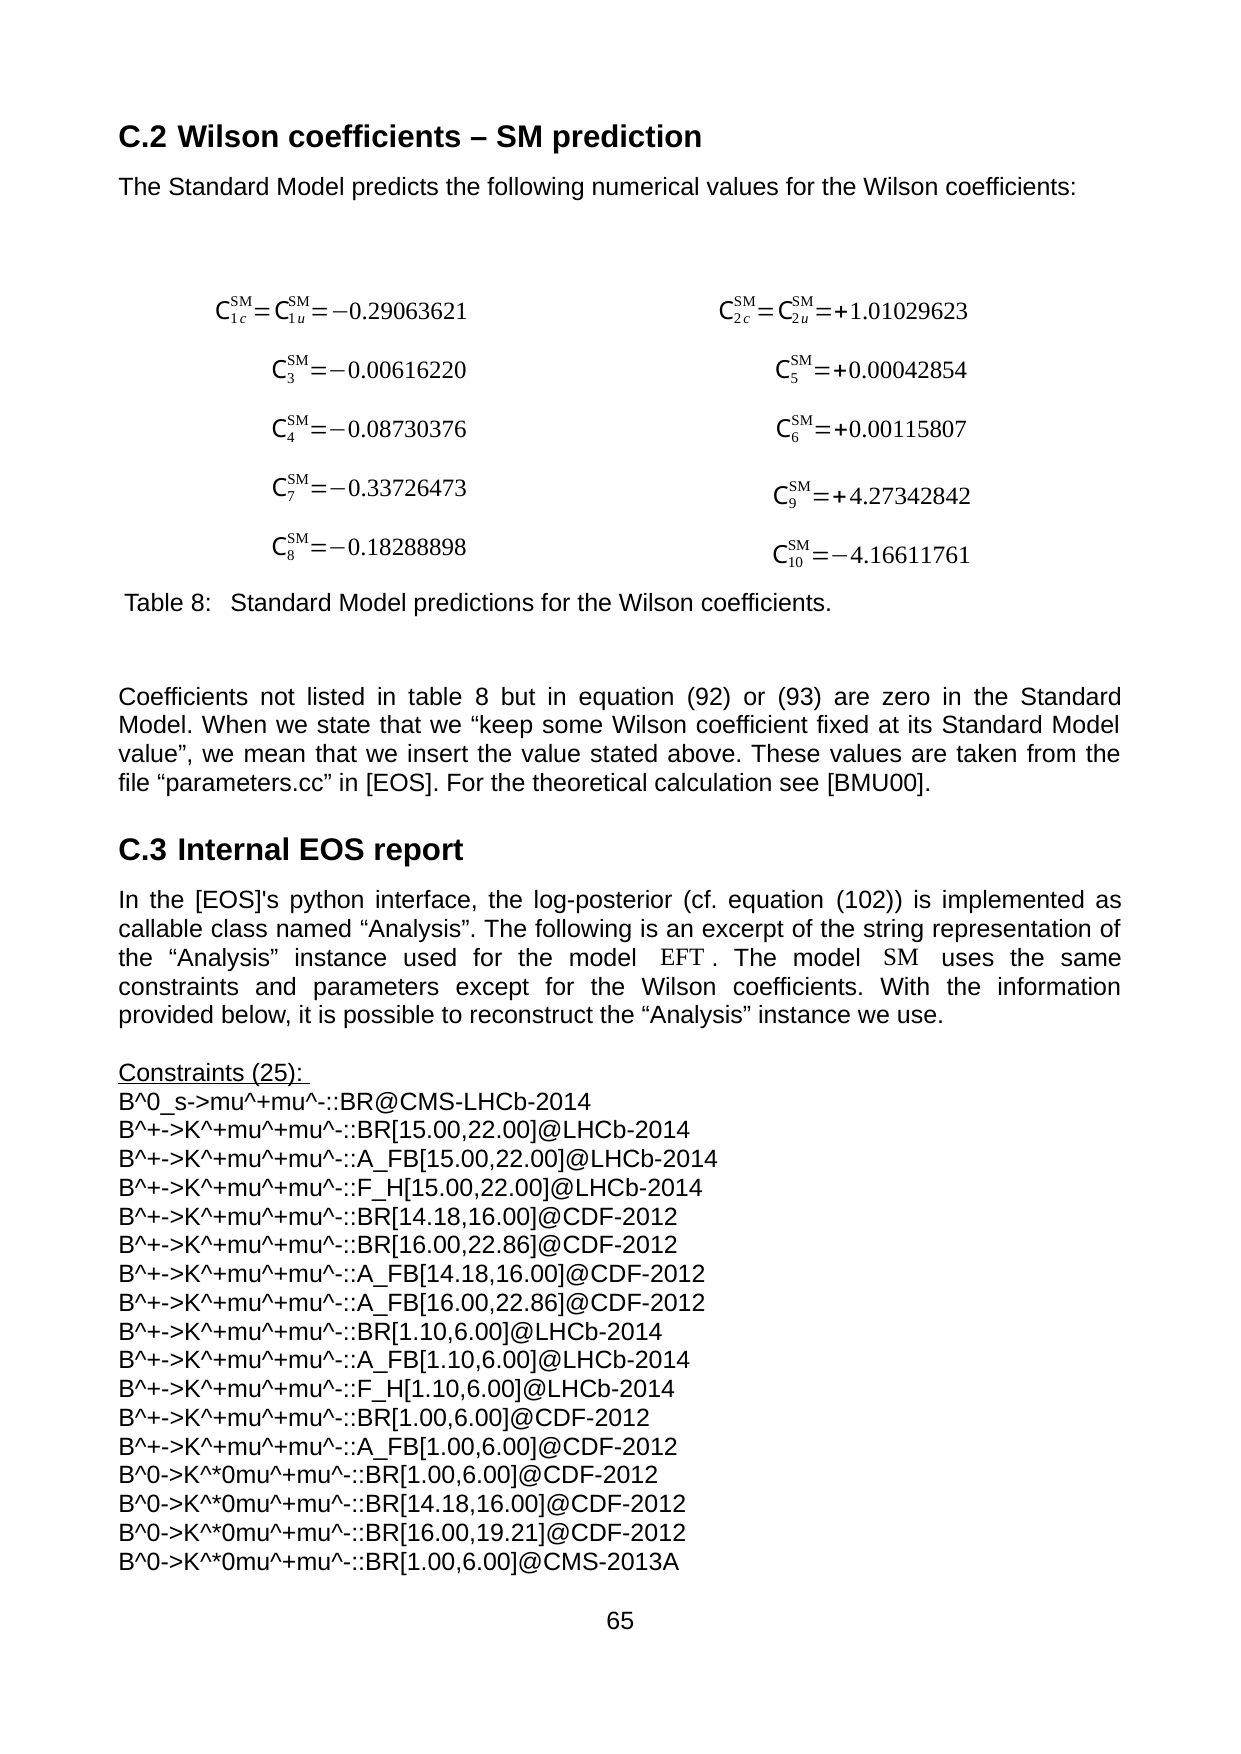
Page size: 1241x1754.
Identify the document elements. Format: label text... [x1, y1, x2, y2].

text B^0->K^*0mu^+mu^-::BR[16.00,19.21]@CDF-2012 [118, 1518, 1122, 1547]
title Internal EOS report [118, 831, 1122, 867]
text B^0->K^*0mu^+mu^-::BR[1.00,6.00]@CDF-2012 [118, 1460, 1122, 1489]
text B^+->K^+mu^+mu^-::F_H[1.10,6.00]@LHCb-2014 [118, 1374, 1122, 1403]
text B^+->K^+mu^+mu^-::BR[14.18,16.00]@CDF-2012 [118, 1202, 1122, 1230]
text B^+->K^+mu^+mu^-::BR[1.00,6.00]@CDF-2012 [118, 1403, 1122, 1432]
table_cell [620, 405, 1123, 464]
table_cell [118, 523, 620, 582]
table_header [620, 287, 1123, 346]
text B^0->K^*0mu^+mu^-::BR[1.00,6.00]@CMS-2013A [118, 1547, 1122, 1575]
table_cell [118, 346, 620, 405]
text B^+->K^+mu^+mu^-::A_FB[1.00,6.00]@CDF-2012 [118, 1432, 1122, 1460]
table_cell [620, 464, 1123, 523]
text B^+->K^+mu^+mu^-::A_FB[14.18,16.00]@CDF-2012 [118, 1259, 1122, 1288]
text B^+->K^+mu^+mu^-::A_FB[1.10,6.00]@LHCb-2014 [118, 1345, 1122, 1374]
text The Standard Model predicts the following numerical values for the Wilson coefficients: [118, 172, 1122, 201]
text In the [EOS]'s python interface, the log-posterior (cf. equation (102)) is implemented as callable class named “Analysis”. The following is an excerpt of the string representation of the “Analysis” instance used for the model . The model uses the same constraints and parameters except for the Wilson coefficients. With the information provided below, it is possible to reconstruct the “Analysis” instance we use. [118, 885, 1122, 1029]
text B^0_s->mu^+mu^-::BR@CMS-LHCb-2014 [118, 1087, 1122, 1115]
text Coefficients not listed in table 8 but in equation (92) or (93) are zero in the Standard Model. When we state that we “keep some Wilson coefficient fixed at its Standard Model value”, we mean that we insert the value stated above. These values are taken from the file “parameters.cc” in [EOS]. For the theoretical calculation see [BMU00]. [118, 682, 1122, 797]
text B^+->K^+mu^+mu^-::BR[16.00,22.86]@CDF-2012 [118, 1230, 1122, 1259]
text B^+->K^+mu^+mu^-::A_FB[15.00,22.00]@LHCb-2014 [118, 1144, 1122, 1173]
table_cell Table 8: Standard Model predictions for the Wilson coefficients. [118, 583, 1123, 682]
table_header [118, 287, 620, 346]
text B^0->K^*0mu^+mu^-::BR[14.18,16.00]@CDF-2012 [118, 1489, 1122, 1518]
table_cell [620, 346, 1123, 405]
text B^+->K^+mu^+mu^-::BR[15.00,22.00]@LHCb-2014 [118, 1115, 1122, 1144]
text B^+->K^+mu^+mu^-::BR[1.10,6.00]@LHCb-2014 [118, 1317, 1122, 1345]
text Constraints (25): [118, 1058, 1122, 1087]
table_cell [620, 523, 1123, 582]
table_cell [118, 405, 620, 464]
table_cell [118, 464, 620, 523]
text B^+->K^+mu^+mu^-::F_H[15.00,22.00]@LHCb-2014 [118, 1173, 1122, 1202]
title Wilson coefficients – SM prediction [118, 118, 1122, 154]
text B^+->K^+mu^+mu^-::A_FB[16.00,22.86]@CDF-2012 [118, 1288, 1122, 1317]
